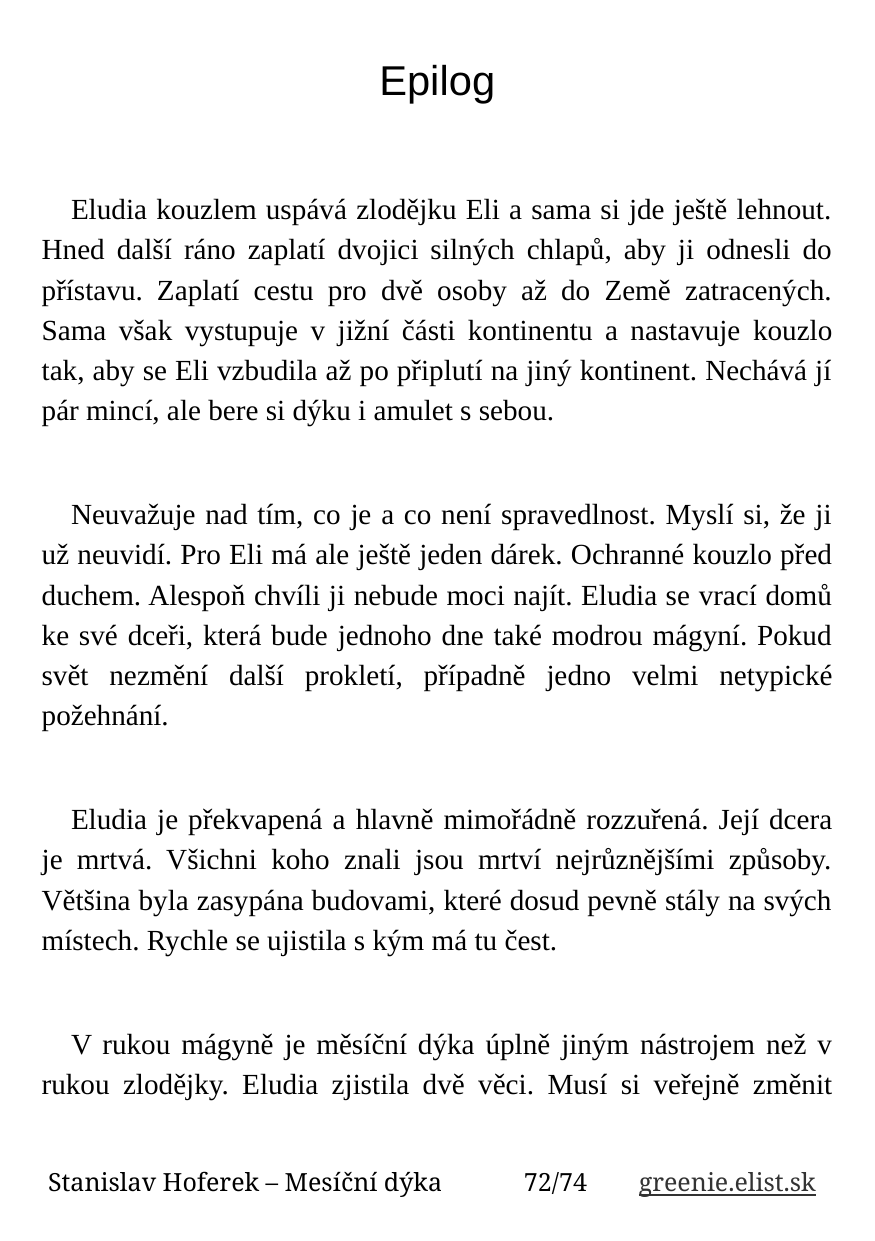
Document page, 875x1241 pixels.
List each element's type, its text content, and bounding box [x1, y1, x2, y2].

text V rukou mágyně je měsíční dýka úplně jiným nástrojem než v rukou zlodějky. Eludia zjistila dvě věci. Musí si veřejně změnit [41, 1027, 833, 1101]
text Eludia kouzlem uspává zlodějku Eli a sama si jde ještě lehnout. Hned další ráno zaplatí dvojici silných chlapů, aby ji odnesli do přístavu. Zaplatí cestu pro dvě osoby až do Země zatracených. Sama však vystupuje v jižní části kontinentu a nastavuje kouzlo tak, aby se Eli vzbudila až po připlutí na jiný kontinent. Nechává jí pár mincí, ale bere si dýku i amulet s sebou. [41, 192, 833, 427]
subtitle Epilog [41, 56, 833, 104]
text Neuvažuje nad tím, co je a co není spravedlnost. Myslí si, že ji už neuvidí. Pro Eli má ale ještě jeden dárek. Ochranné kouzlo před duchem. Alespoň chvíli ji nebude moci najít. Eludia se vrací domů ke své dceři, která bude jednoho dne také modrou mágyní. Pokud svět nezmění další prokletí, případně jedno velmi netypické požehnání. [41, 497, 833, 732]
text Eludia je překvapená a hlavně mimořádně rozzuřená. Její dcera je mrtvá. Všichni koho znali jsou mrtví nejrůznějšími způsoby. Většina byla zasypána budovami, které dosud pevně stály na svých místech. Rychle se ujistila s kým má tu čest. [41, 802, 833, 956]
